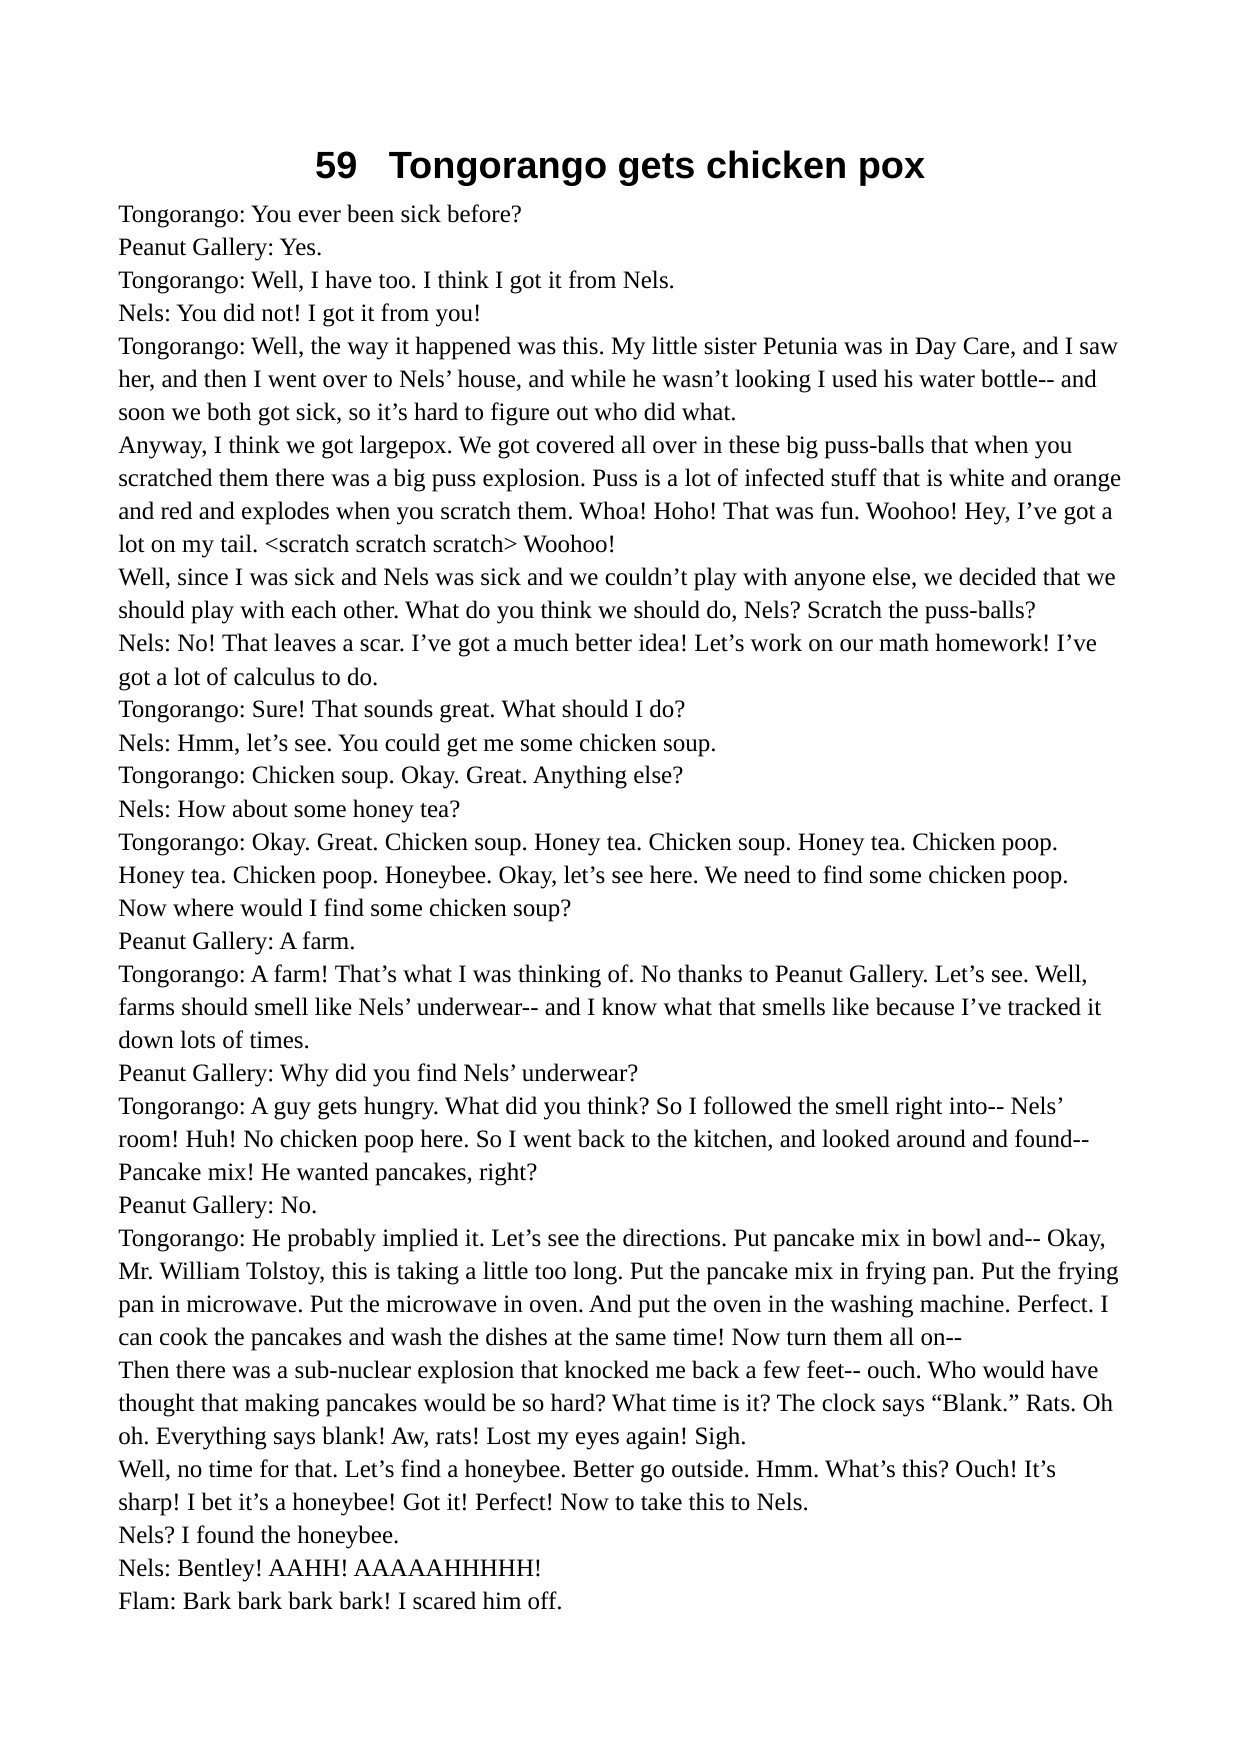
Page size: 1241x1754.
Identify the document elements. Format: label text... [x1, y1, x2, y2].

subtitle Tongorango gets chicken pox [118, 143, 1122, 187]
text Tongorango: You ever been sick before? Peanut Gallery: Yes. Tongorango: Well, I have too. I think I got it from Nels. Nels: You did not! I got it from you! Tongorango: Well, the way it happened was this. My little sister Petunia was in Day Care, and I saw her, and then I went over to Nels’ house, and while he wasn’t looking I used his water bottle-- and soon we both got sick, so it’s hard to figure out who did what. Anyway, I think we got largepox. We got covered all over in these big puss-balls that when you scratched them there was a big puss explosion. Puss is a lot of infected stuff that is white and orange and red and explodes when you scratch them. Whoa! Hoho! That was fun. Woohoo! Hey, I’ve got a lot on my tail. <scratch scratch scratch> Woohoo! Well, since I was sick and Nels was sick and we couldn’t play with anyone else, we decided that we should play with each other. What do you think we should do, Nels? Scratch the puss-balls? Nels: No! That leaves a scar. I’ve got a much better idea! Let’s work on our math homework! I’ve got a lot of calculus to do. Tongorango: Sure! That sounds great. What should I do? Nels: Hmm, let’s see. You could get me some chicken soup. Tongorango: Chicken soup. Okay. Great. Anything else? Nels: How about some honey tea? Tongorango: Okay. Great. Chicken soup. Honey tea. Chicken soup. Honey tea. Chicken poop. Honey tea. Chicken poop. Honeybee. Okay, let’s see here. We need to find some chicken poop. Now where would I find some chicken soup? Peanut Gallery: A farm. Tongorango: A farm! That’s what I was thinking of. No thanks to Peanut Gallery. Let’s see. Well, farms should smell like Nels’ underwear-- and I know what that smells like because I’ve tracked it down lots of times. Peanut Gallery: Why did you find Nels’ underwear? Tongorango: A guy gets hungry. What did you think? So I followed the smell right into-- Nels’ room! Huh! No chicken poop here. So I went back to the kitchen, and looked around and found-- Pancake mix! He wanted pancakes, right? Peanut Gallery: No. Tongorango: He probably implied it. Let’s see the directions. Put pancake mix in bowl and-- Okay, Mr. William Tolstoy, this is taking a little too long. Put the pancake mix in frying pan. Put the frying pan in microwave. Put the microwave in oven. And put the oven in the washing machine. Perfect. I can cook the pancakes and wash the dishes at the same time! Now turn them all on-- Then there was a sub-nuclear explosion that knocked me back a few feet-- ouch. Who would have thought that making pancakes would be so hard? What time is it? The clock says “Blank.” Rats. Oh oh. Everything says blank! Aw, rats! Lost my eyes again! Sigh. Well, no time for that. Let’s find a honeybee. Better go outside. Hmm. What’s this? Ouch! It’s sharp! I bet it’s a honeybee! Got it! Perfect! Now to take this to Nels. Nels? I found the honeybee. Nels: Bentley! AAHH! AAAAAHHHHH! Flam: Bark bark bark bark! I scared him off. [118, 199, 1122, 1615]
